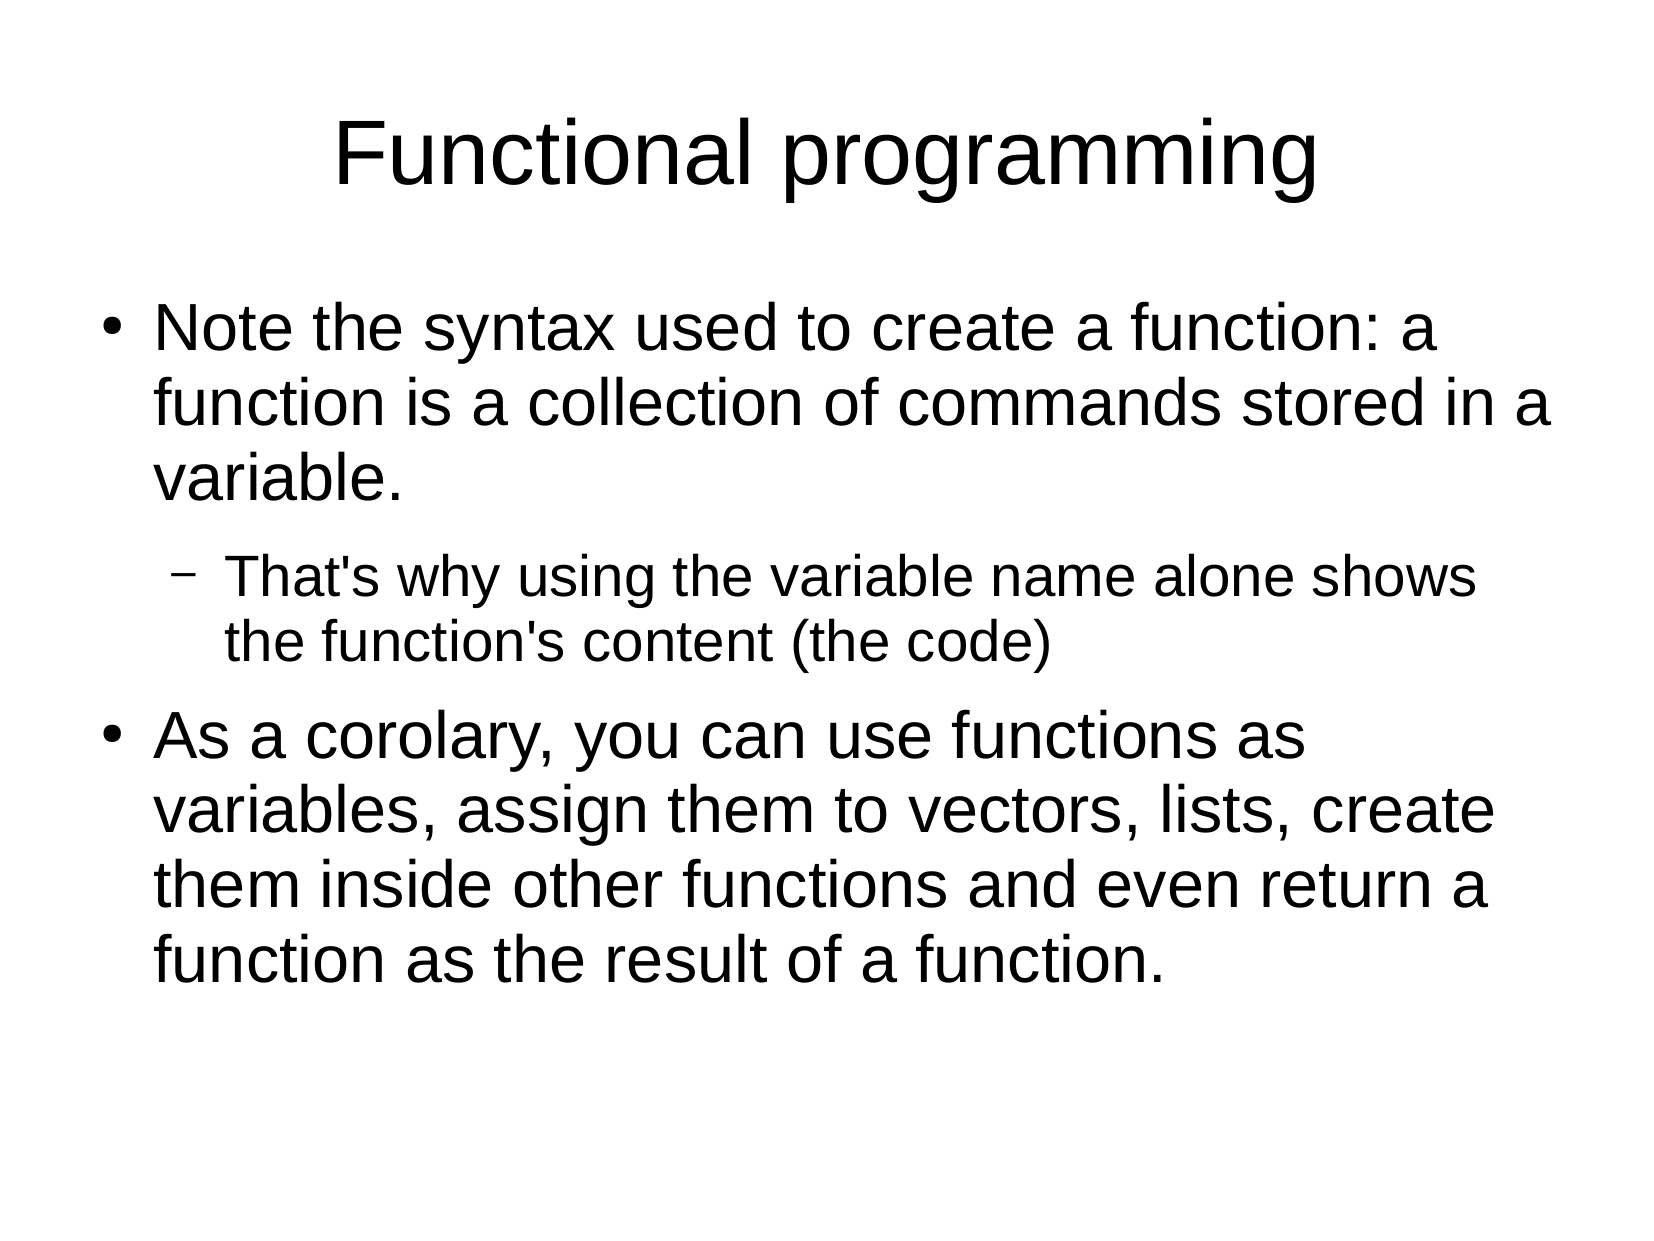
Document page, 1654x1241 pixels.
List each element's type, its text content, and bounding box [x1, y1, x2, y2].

title Functional programming [82, 49, 1571, 257]
list Note the syntax used to create a function: a function is a collection of commands stored in a variable. That's why using the variable name alone shows the function's content (the code) As a corolary, you can use functions as variables, assign them to vectors, lists, create them inside other functions and even return a function as the result of a function. [82, 290, 1571, 1010]
